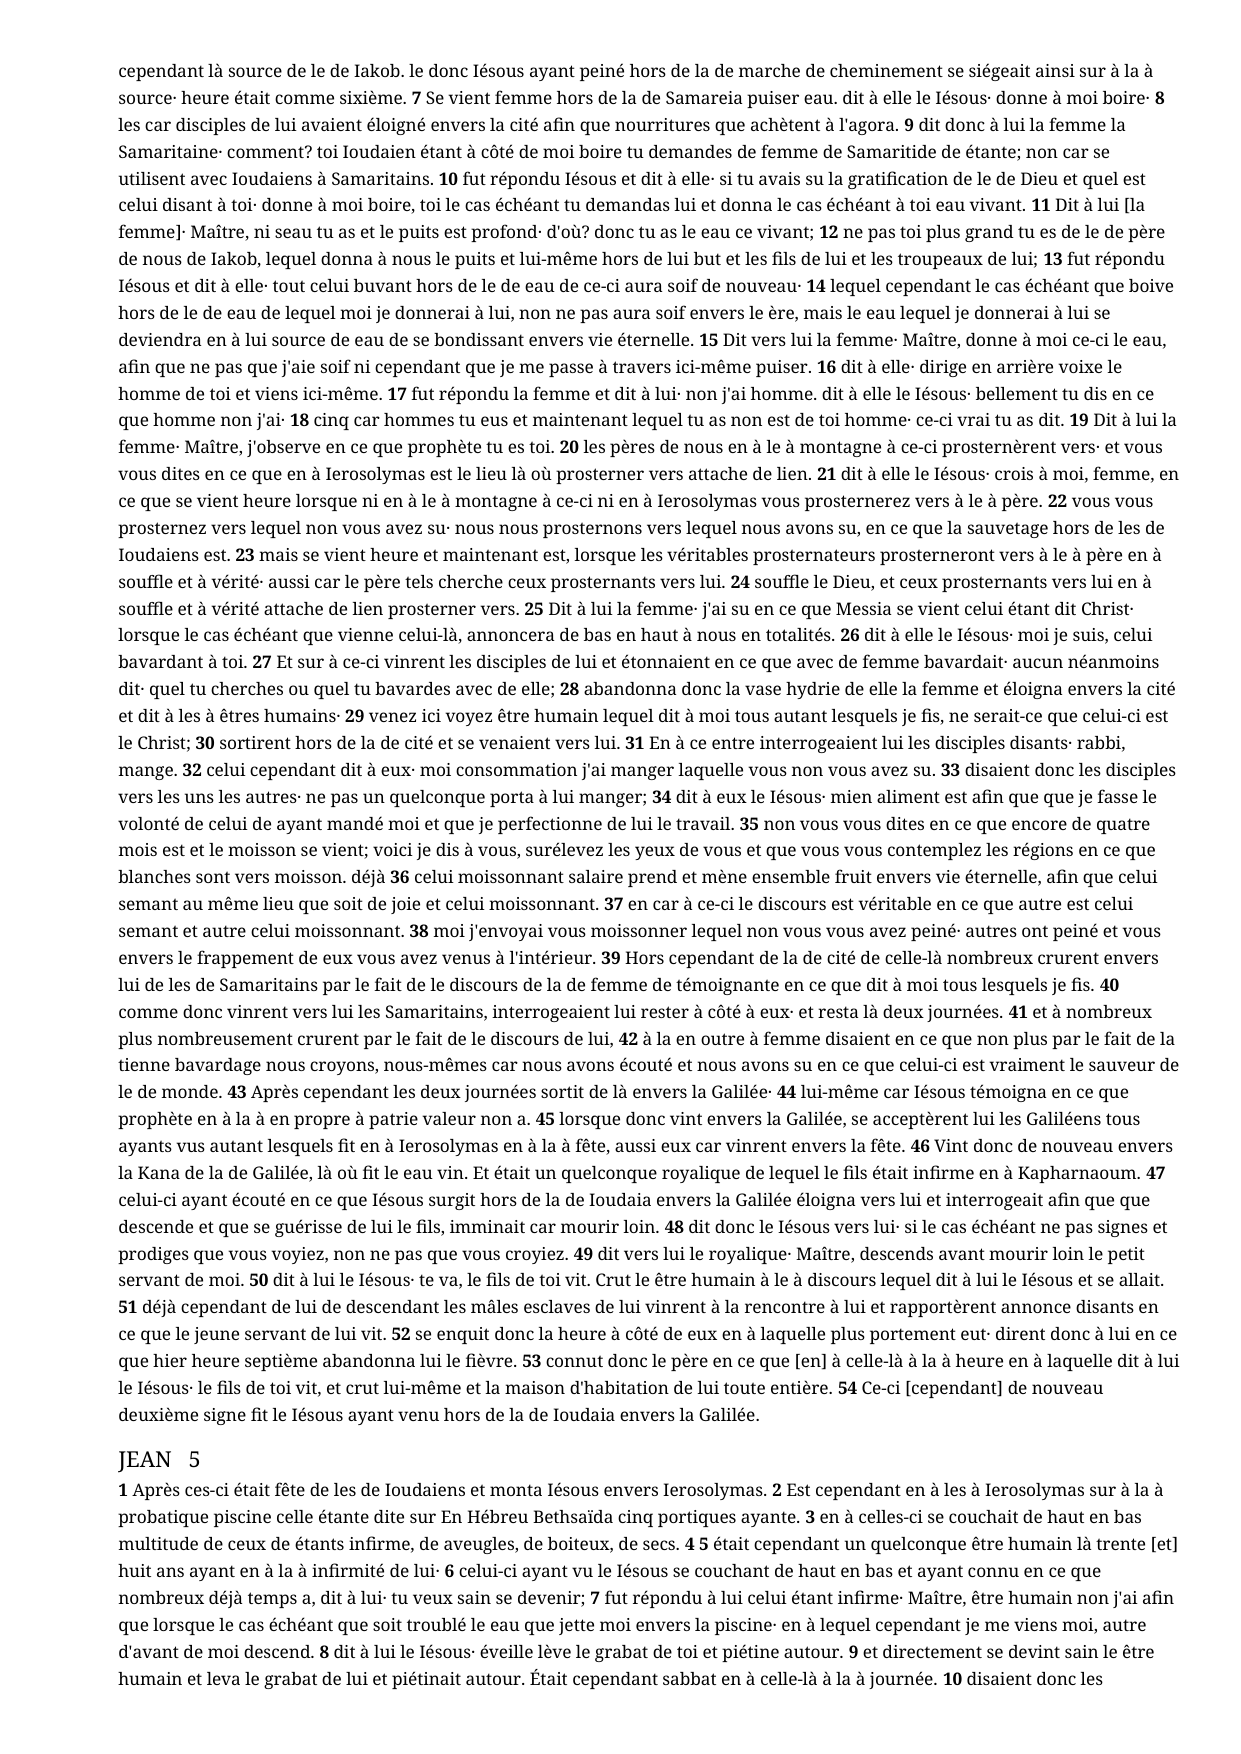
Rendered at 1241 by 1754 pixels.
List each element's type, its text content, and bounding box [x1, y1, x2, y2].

text JEAN 5 [118, 1444, 1181, 1474]
text 1 Après ces-ci était fête de les de Ioudaiens et monta Iésous envers Ierosolymas. 2 Est cependant en à les à Ierosolymas sur à la à probatique piscine celle étante dite sur En Hébreu Bethsaïda cinq portiques ayante. 3 en à celles-ci se couchait de haut en bas multitude de ceux de étants infirme, de aveugles, de boiteux, de secs. 4 5 était cependant un quelconque être humain là trente [et] huit ans ayant en à la à infirmité de lui· 6 celui-ci ayant vu le Iésous se couchant de haut en bas et ayant connu en ce que nombreux déjà temps a, dit à lui· tu veux sain se devenir; 7 fut répondu à lui celui étant infirme· Maître, être humain non j'ai afin que lorsque le cas échéant que soit troublé le eau que jette moi envers la piscine· en à lequel cependant je me viens moi, autre d'avant de moi descend. 8 dit à lui le Iésous· éveille lève le grabat de toi et piétine autour. 9 et directement se devint sain le être humain et leva le grabat de lui et piétinait autour. Était cependant sabbat en à celle-là à la à journée. 10 disaient donc les [118, 1478, 1181, 1690]
text cependant là source de le de Iakob. le donc Iésous ayant peiné hors de la de marche de cheminement se siégeait ainsi sur à la à source· heure était comme sixième. 7 Se vient femme hors de la de Samareia puiser eau. dit à elle le Iésous· donne à moi boire· 8 les car disciples de lui avaient éloigné envers la cité afin que nourritures que achètent à l'agora. 9 dit donc à lui la femme la Samaritaine· comment? toi Ioudaien étant à côté de moi boire tu demandes de femme de Samaritide de étante; non car se utilisent avec Ioudaiens à Samaritains. 10 fut répondu Iésous et dit à elle· si tu avais su la gratification de le de Dieu et quel est celui disant à toi· donne à moi boire, toi le cas échéant tu demandas lui et donna le cas échéant à toi eau vivant. 11 Dit à lui [la femme]· Maître, ni seau tu as et le puits est profond· d'où? donc tu as le eau ce vivant; 12 ne pas toi plus grand tu es de le de père de nous de Iakob, lequel donna à nous le puits et lui-même hors de lui but et les fils de lui et les troupeaux de lui; 13 fut répondu Iésous et dit à elle· tout celui buvant hors de le de eau de ce-ci aura soif de nouveau· 14 lequel cependant le cas échéant que boive hors de le de eau de lequel moi je donnerai à lui, non ne pas aura soif envers le ère, mais le eau lequel je donnerai à lui se deviendra en à lui source de eau de se bondissant envers vie éternelle. 15 Dit vers lui la femme· Maître, donne à moi ce-ci le eau, afin que ne pas que j'aie soif ni cependant que je me passe à travers ici-même puiser. 16 dit à elle· dirige en arrière voixe le homme de toi et viens ici-même. 17 fut répondu la femme et dit à lui· non j'ai homme. dit à elle le Iésous· bellement tu dis en ce que homme non j'ai· 18 cinq car hommes tu eus et maintenant lequel tu as non est de toi homme· ce-ci vrai tu as dit. 19 Dit à lui la femme· Maître, j'observe en ce que prophète tu es toi. 20 les pères de nous en à le à montagne à ce-ci prosternèrent vers· et vous vous dites en ce que en à Ierosolymas est le lieu là où prosterner vers attache de lien. 21 dit à elle le Iésous· crois à moi, femme, en ce que se vient heure lorsque ni en à le à montagne à ce-ci ni en à Ierosolymas vous prosternerez vers à le à père. 22 vous vous prosternez vers lequel non vous avez su· nous nous prosternons vers lequel nous avons su, en ce que la sauvetage hors de les de Ioudaiens est. 23 mais se vient heure et maintenant est, lorsque les véritables prosternateurs prosterneront vers à le à père en à souffle et à vérité· aussi car le père tels cherche ceux prosternants vers lui. 24 souffle le Dieu, et ceux prosternants vers lui en à souffle et à vérité attache de lien prosterner vers. 25 Dit à lui la femme· j'ai su en ce que Messia se vient celui étant dit Christ· lorsque le cas échéant que vienne celui-là, annoncera de bas en haut à nous en totalités. 26 dit à elle le Iésous· moi je suis, celui bavardant à toi. 27 Et sur à ce-ci vinrent les disciples de lui et étonnaient en ce que avec de femme bavardait· aucun néanmoins dit· quel tu cherches ou quel tu bavardes avec de elle; 28 abandonna donc la vase hydrie de elle la femme et éloigna envers la cité et dit à les à êtres humains· 29 venez ici voyez être humain lequel dit à moi tous autant lesquels je fis, ne serait-ce que celui-ci est le Christ; 30 sortirent hors de la de cité et se venaient vers lui. 31 En à ce entre interrogeaient lui les disciples disants· rabbi, mange. 32 celui cependant dit à eux· moi consommation j'ai manger laquelle vous non vous avez su. 33 disaient donc les disciples vers les uns les autres· ne pas un quelconque porta à lui manger; 34 dit à eux le Iésous· mien aliment est afin que que je fasse le volonté de celui de ayant mandé moi et que je perfectionne de lui le travail. 35 non vous vous dites en ce que encore de quatre mois est et le moisson se vient; voici je dis à vous, surélevez les yeux de vous et que vous vous contemplez les régions en ce que blanches sont vers moisson. déjà 36 celui moissonnant salaire prend et mène ensemble fruit envers vie éternelle, afin que celui semant au même lieu que soit de joie et celui moissonnant. 37 en car à ce-ci le discours est véritable en ce que autre est celui semant et autre celui moissonnant. 38 moi j'envoyai vous moissonner lequel non vous vous avez peiné· autres ont peiné et vous envers le frappement de eux vous avez venus à l'intérieur. 39 Hors cependant de la de cité de celle-là nombreux crurent envers lui de les de Samaritains par le fait de le discours de la de femme de témoignante en ce que dit à moi tous lesquels je fis. 40 comme donc vinrent vers lui les Samaritains, interrogeaient lui rester à côté à eux· et resta là deux journées. 41 et à nombreux plus nombreusement crurent par le fait de le discours de lui, 42 à la en outre à femme disaient en ce que non plus par le fait de la tienne bavardage nous croyons, nous-mêmes car nous avons écouté et nous avons su en ce que celui-ci est vraiment le sauveur de le de monde. 43 Après cependant les deux journées sortit de là envers la Galilée· 44 lui-même car Iésous témoigna en ce que prophète en à la à en propre à patrie valeur non a. 45 lorsque donc vint envers la Galilée, se acceptèrent lui les Galiléens tous ayants vus autant lesquels fit en à Ierosolymas en à la à fête, aussi eux car vinrent envers la fête. 46 Vint donc de nouveau envers la Kana de la de Galilée, là où fit le eau vin. Et était un quelconque royalique de lequel le fils était infirme en à Kapharnaoum. 47 celui-ci ayant écouté en ce que Iésous surgit hors de la de Ioudaia envers la Galilée éloigna vers lui et interrogeait afin que que descende et que se guérisse de lui le fils, imminait car mourir loin. 48 dit donc le Iésous vers lui· si le cas échéant ne pas signes et prodiges que vous voyiez, non ne pas que vous croyiez. 49 dit vers lui le royalique· Maître, descends avant mourir loin le petit servant de moi. 50 dit à lui le Iésous· te va, le fils de toi vit. Crut le être humain à le à discours lequel dit à lui le Iésous et se allait. 51 déjà cependant de lui de descendant les mâles esclaves de lui vinrent à la rencontre à lui et rapportèrent annonce disants en ce que le jeune servant de lui vit. 52 se enquit donc la heure à côté de eux en à laquelle plus portement eut· dirent donc à lui en ce que hier heure septième abandonna lui le fièvre. 53 connut donc le père en ce que [en] à celle-là à la à heure en à laquelle dit à lui le Iésous· le fils de toi vit, et crut lui-même et la maison d'habitation de lui toute entière. 54 Ce-ci [cependant] de nouveau deuxième signe fit le Iésous ayant venu hors de la de Ioudaia envers la Galilée. [118, 59, 1181, 1426]
